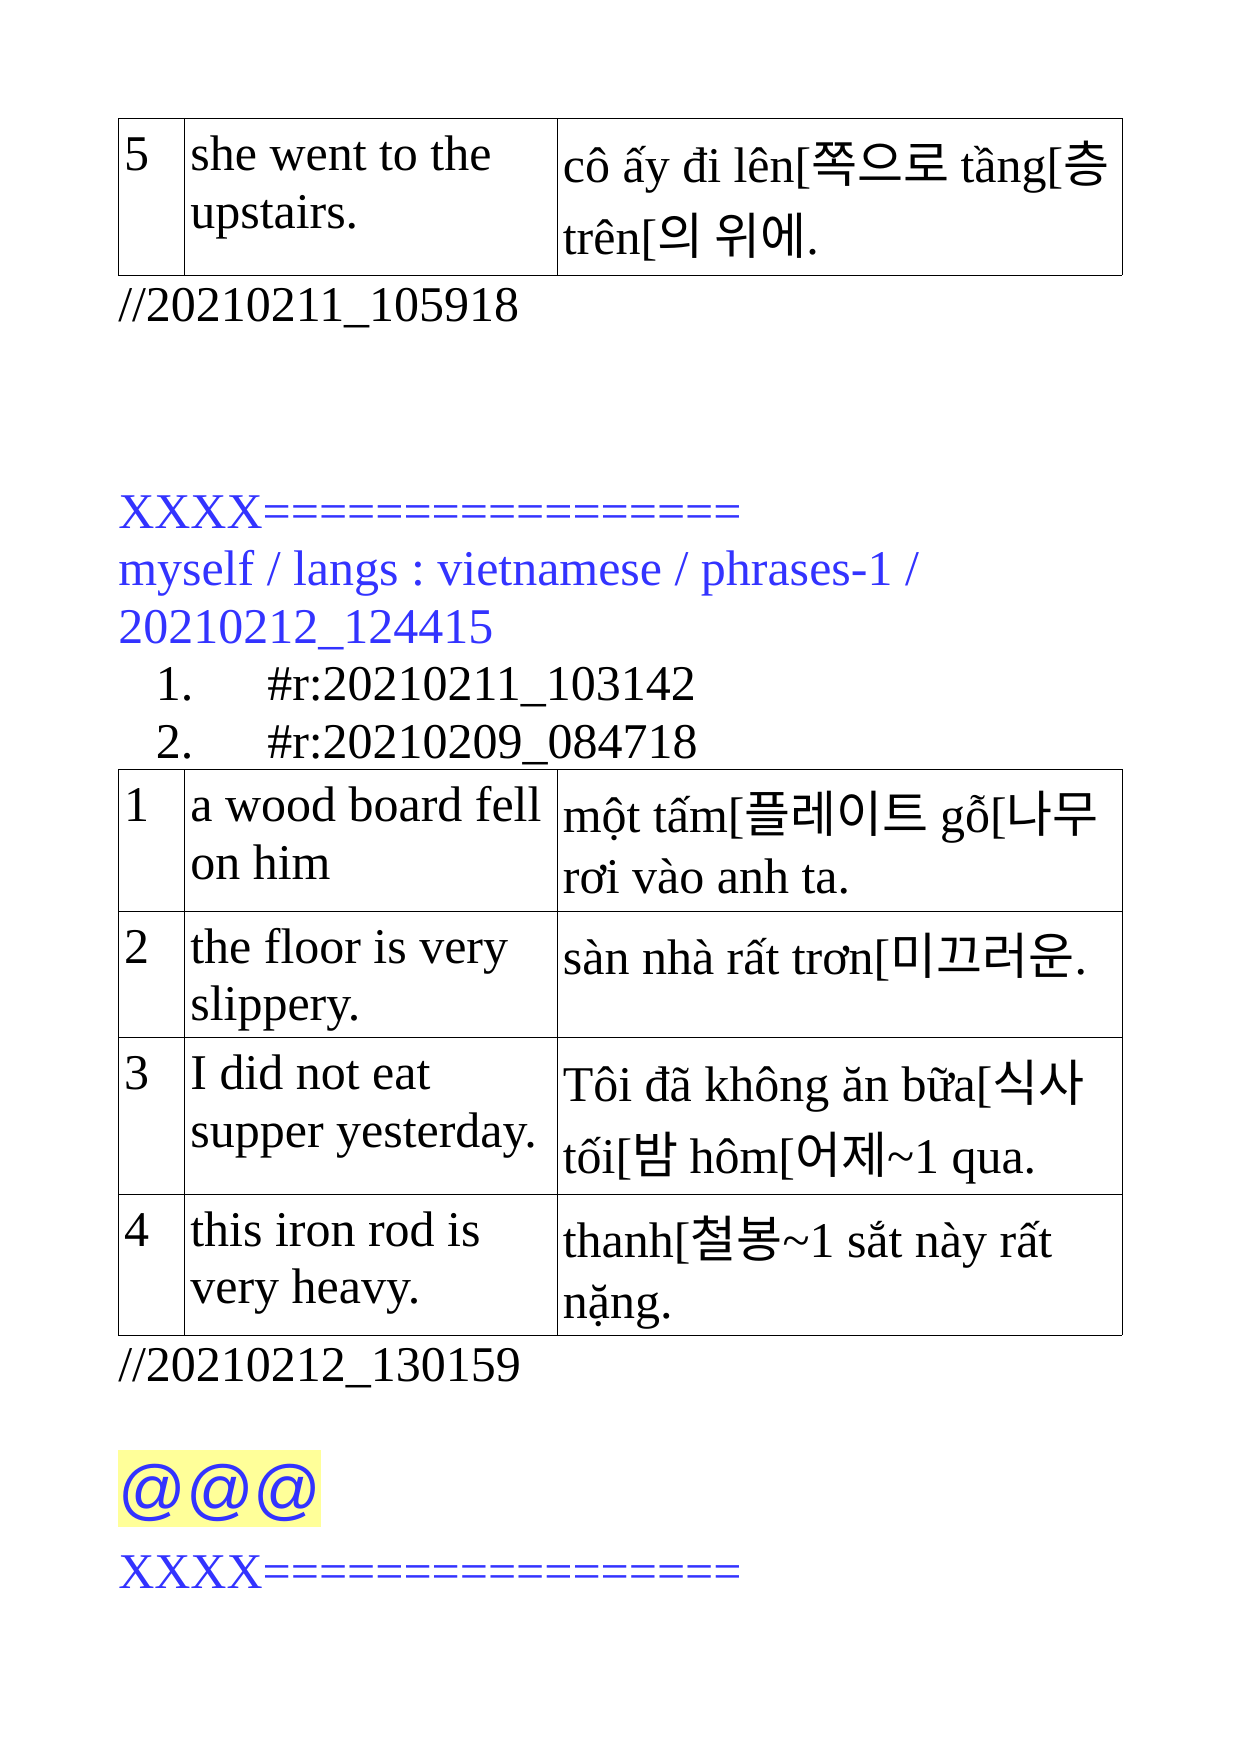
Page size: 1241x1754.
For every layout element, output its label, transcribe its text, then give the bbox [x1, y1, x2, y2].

table_cell cô ấy đi lên[쪽으로 tầng[층 trên[의 위에. [558, 119, 1122, 274]
text //20210212_130159 [118, 1336, 1122, 1392]
table_header a wood board fell on him [185, 770, 557, 911]
table_cell she went to the upstairs. [185, 119, 557, 274]
table_cell Tôi đã không ăn bữa[식사 tối[밤 hôm[어제~1 qua. [558, 1038, 1122, 1193]
table_cell this iron rod is very heavy. [185, 1195, 557, 1335]
text XXXX================= [118, 1542, 1122, 1599]
table_cell the floor is very slippery. [185, 912, 557, 1037]
text //20210211_105918 [118, 276, 1122, 332]
table_header 1 [119, 770, 184, 911]
table_header một tấm[플레이트 gỗ[나무 rơi vào anh ta. [558, 770, 1122, 911]
text XXXX================= [118, 482, 1122, 539]
table_cell 5 [119, 119, 184, 274]
table_cell 2 [119, 912, 184, 1037]
table_cell sàn nhà rất trơn[미끄러운. [558, 912, 1122, 1037]
table_cell thanh[철봉~1 sắt này rất nặng. [558, 1195, 1122, 1335]
list #r:20210209_084718 [156, 712, 1122, 769]
text myself / langs : vietnamese / phrases-1 / 20210212_124415 [118, 539, 1122, 654]
list #r:20210211_103142 [156, 654, 1122, 712]
text @@@ [118, 1450, 1122, 1527]
table_cell 4 [119, 1195, 184, 1335]
table_cell I did not eat supper yesterday. [185, 1038, 557, 1193]
table_cell 3 [119, 1038, 184, 1193]
